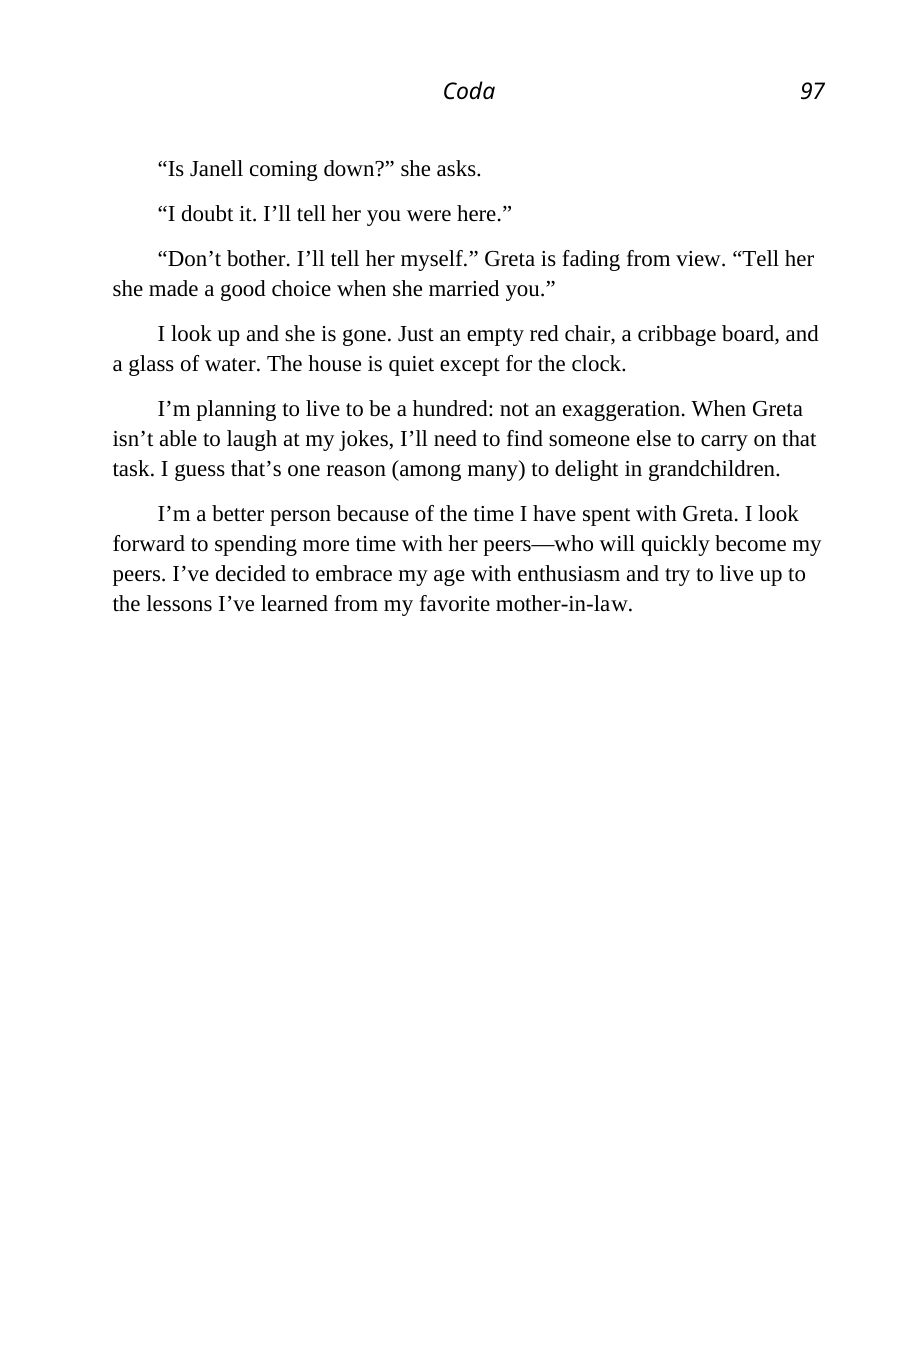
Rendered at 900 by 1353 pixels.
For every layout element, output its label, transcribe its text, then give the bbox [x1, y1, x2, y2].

text “Is Janell coming down?” she asks. [112, 155, 825, 181]
text I look up and she is gone. Just an empty red chair, a cribbage board, and a glass of water. The house is quiet except for the clock. [112, 320, 825, 376]
text I’m a better person because of the time I have spent with Greta. I look forward to spending more time with her peers—who will quickly become my peers. I’ve decided to embrace my age with enthusiasm and try to live up to the lessons I’ve learned from my favorite mother-in-law. [112, 500, 825, 617]
text “Don’t bother. I’ll tell her myself.” Greta is fading from view. “Tell her she made a good choice when she married you.” [112, 245, 825, 301]
text I’m planning to live to be a hundred: not an exaggeration. When Greta isn’t able to laugh at my jokes, I’ll need to find someone else to carry on that task. I guess that’s one reason (among many) to delight in grandchildren. [112, 395, 825, 481]
text “I doubt it. I’ll tell her you were here.” [112, 200, 825, 226]
